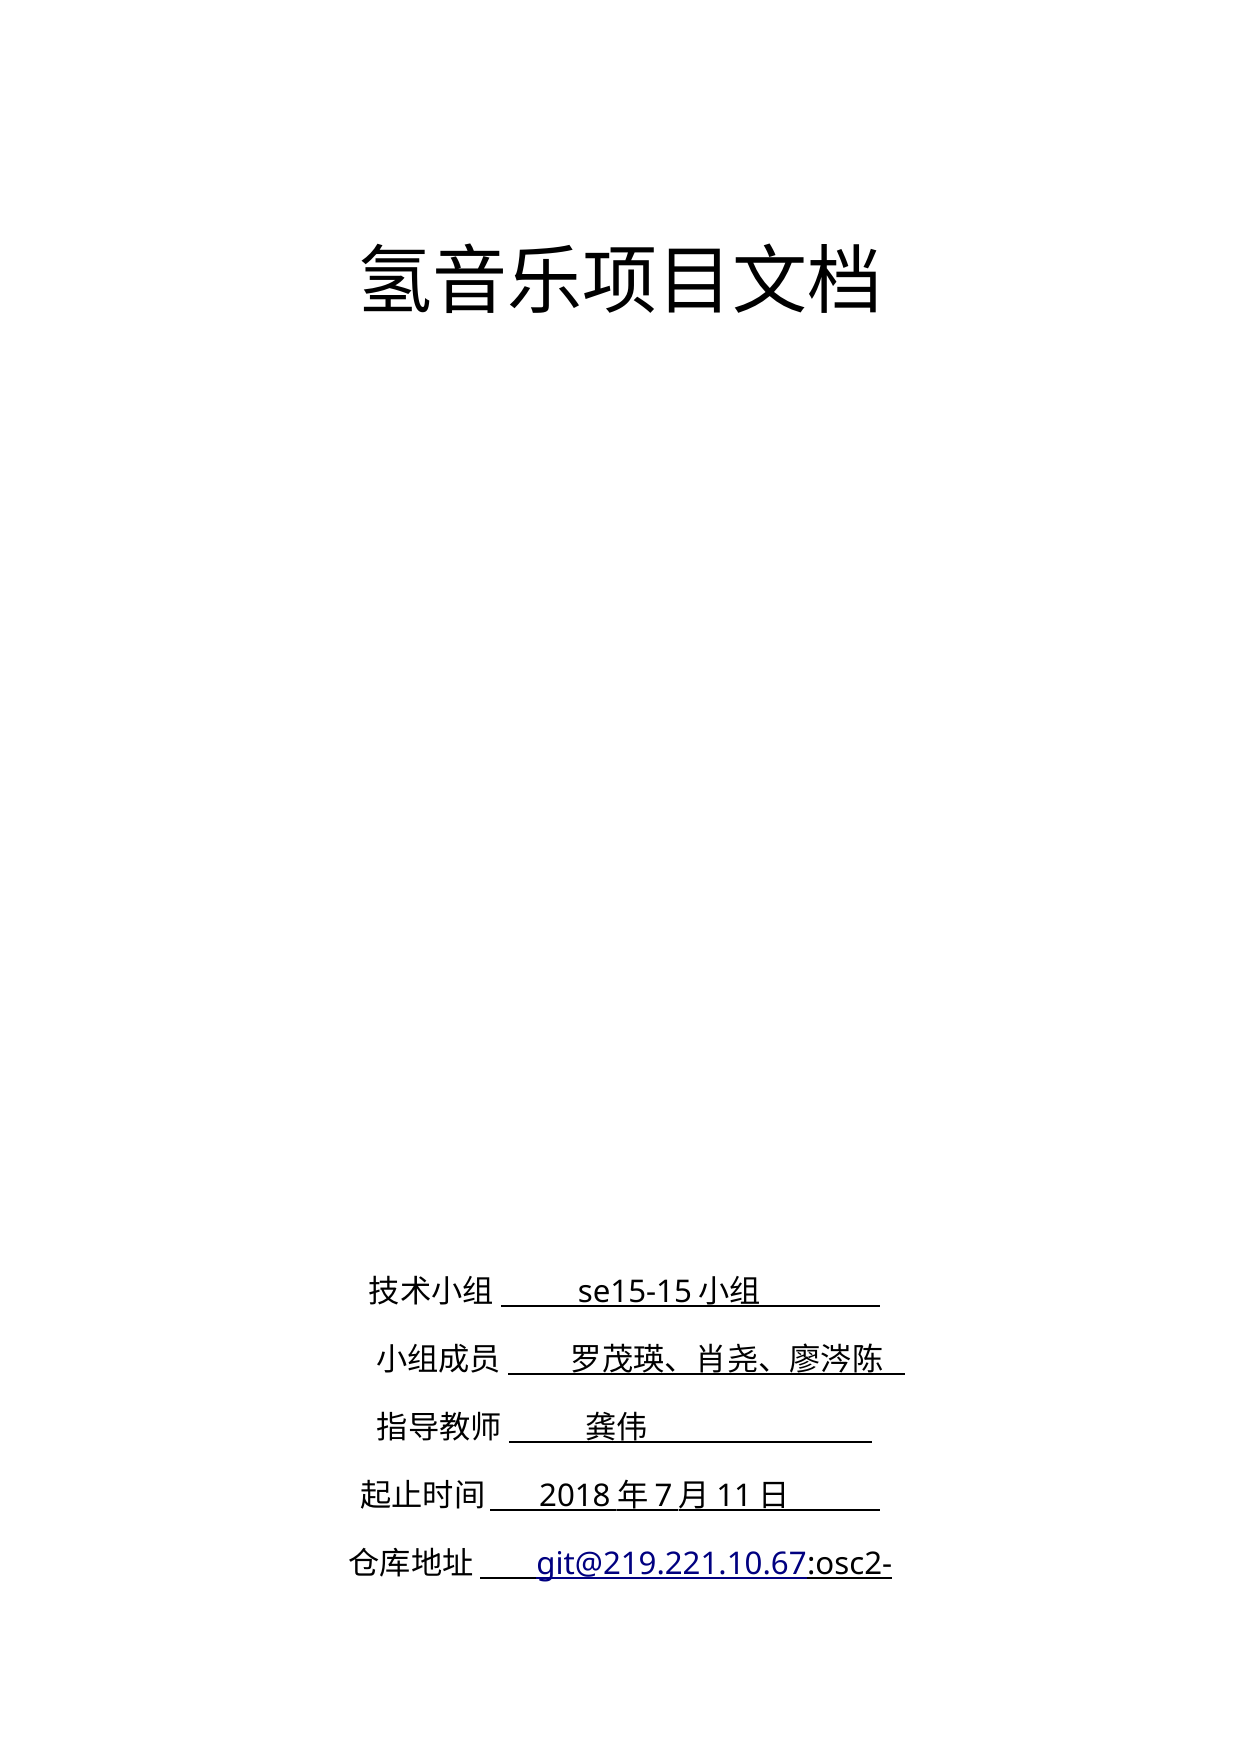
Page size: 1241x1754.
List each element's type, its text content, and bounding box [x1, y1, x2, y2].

text 指导教师 龚伟 [118, 1402, 1122, 1448]
text 仓库地址 git@219.221.10.67:osc2- [118, 1538, 1122, 1584]
text 氢音乐项目文档 [118, 220, 1122, 329]
text 小组成员 罗茂瑛、肖尧、廖涔陈 [118, 1334, 1122, 1379]
text 技术小组 se15-15小组 [118, 1266, 1122, 1311]
text 起止时间 2018年7月11日 [118, 1470, 1122, 1516]
